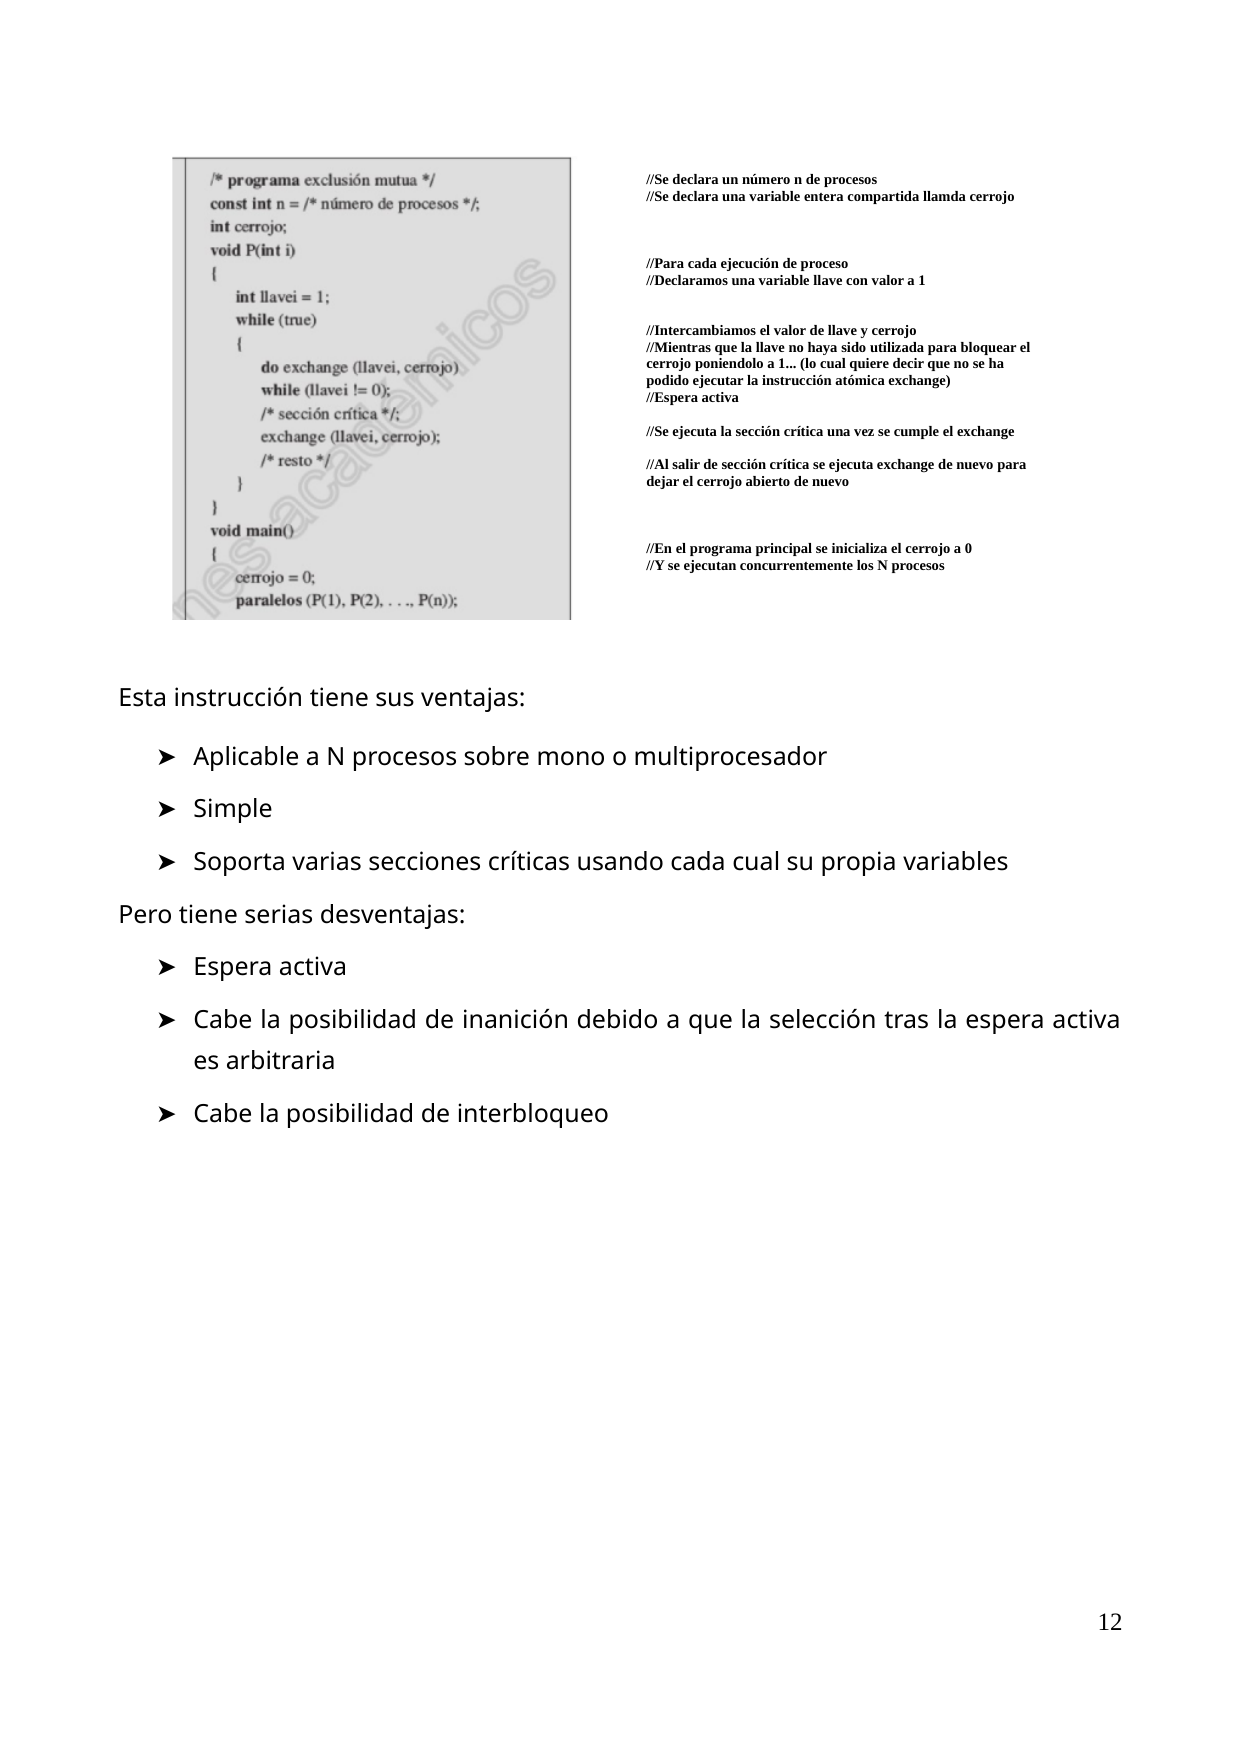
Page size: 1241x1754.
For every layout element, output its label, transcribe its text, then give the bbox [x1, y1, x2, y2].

list Espera activa [156, 949, 1122, 983]
picture [490, 156, 577, 620]
list Cabe la posibilidad de inanición debido a que la selección tras la espera activa es arbitraria [156, 1002, 1122, 1077]
text Esta instrucción tiene sus ventajas: [118, 118, 1122, 714]
list Cabe la posibilidad de interbloqueo [156, 1095, 1122, 1129]
list Soporta varias secciones críticas usando cada cual su propia variables [156, 844, 1122, 878]
list Pero tiene serias desventajas: [118, 896, 1122, 930]
list Simple [156, 791, 1122, 825]
list Aplicable a N procesos sobre mono o multiprocesador [156, 738, 1122, 772]
